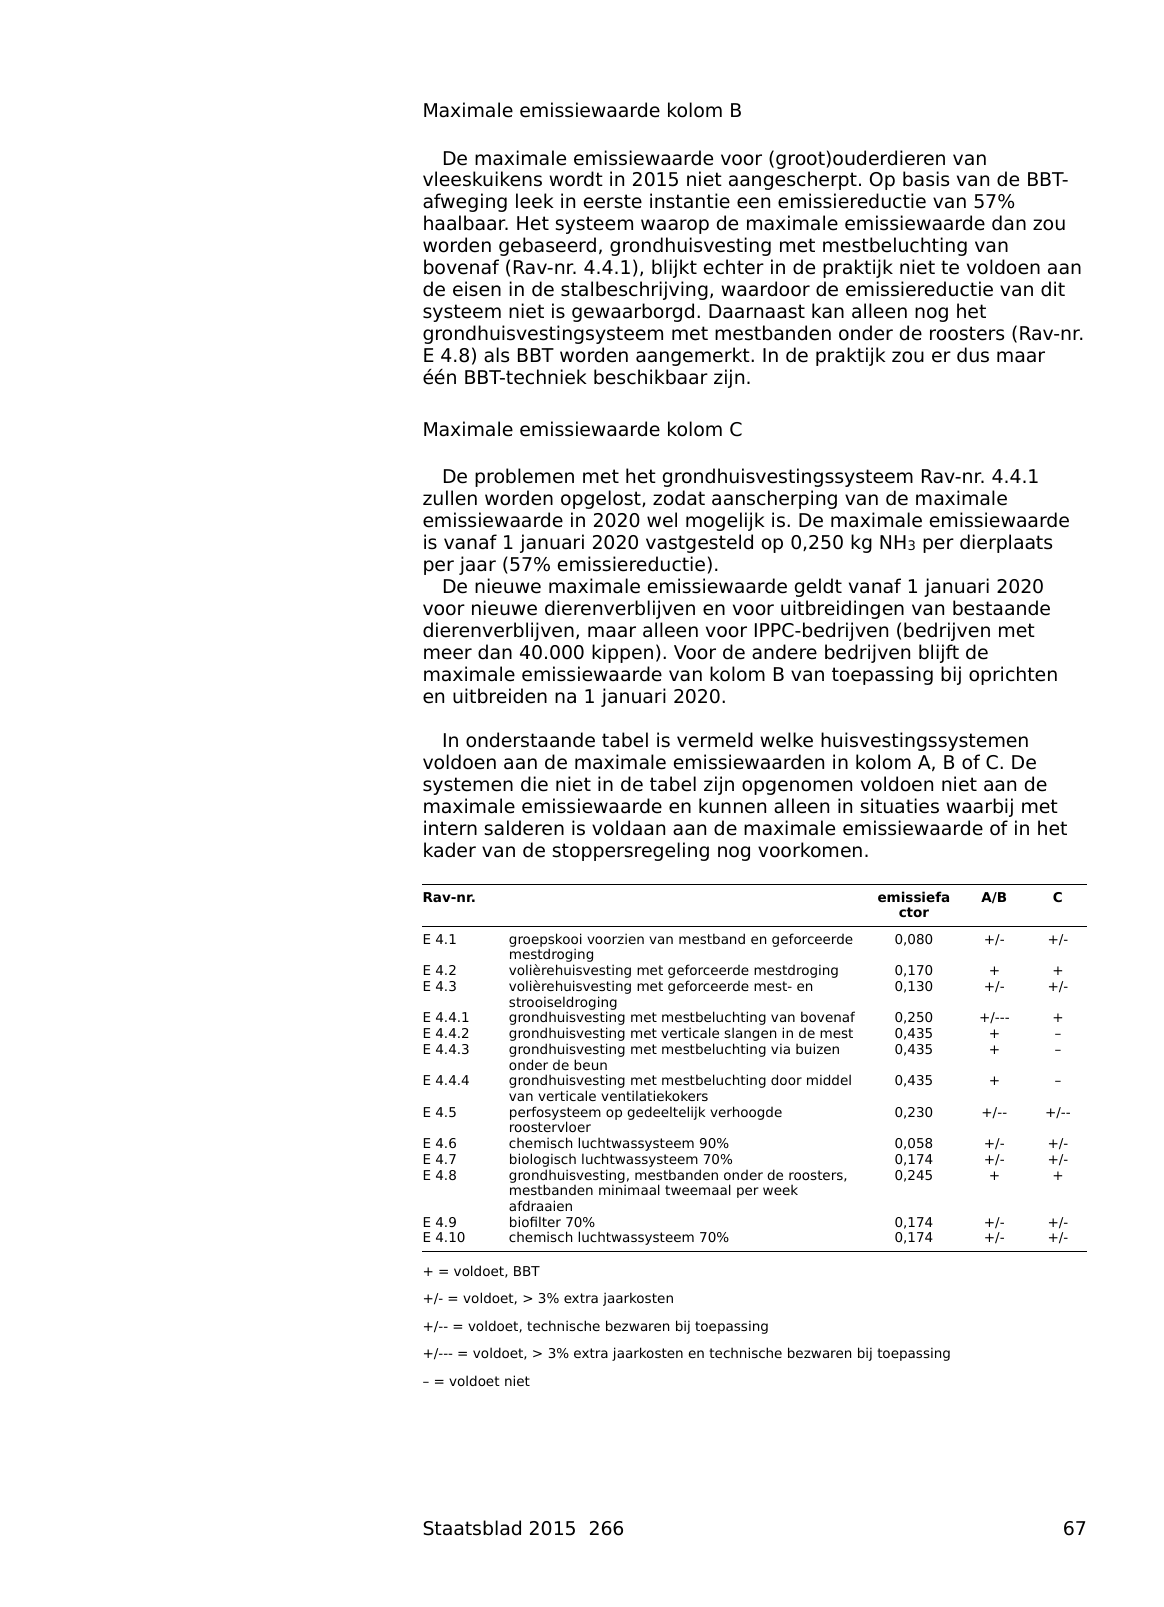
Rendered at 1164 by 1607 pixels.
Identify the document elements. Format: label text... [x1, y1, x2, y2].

table_cell +/- [1029, 1215, 1087, 1230]
table_cell 0,174 [868, 1230, 959, 1251]
table_cell + [1029, 963, 1087, 979]
table_cell + = voldoet, BBT +/- = voldoet, > 3% extra jaarkosten +/-- = voldoet, technische bezwaren bij toepassing +/--- = voldoet, > 3% extra jaarkosten en technische bezwaren bij toepassing – = voldoet niet [422, 1252, 1087, 1389]
table_cell +/- [960, 1230, 1029, 1251]
table_cell E 4.6 [422, 1136, 503, 1152]
table_cell E 4.1 [422, 927, 503, 963]
text In onderstaande tabel is vermeld welke huisvestingssystemen voldoen aan de maximale emissiewaarden in kolom A, B of C. De systemen die niet in de tabel zijn opgenomen voldoen niet aan de maximale emissiewaarde en kunnen alleen in situaties waarbij met intern salderen is voldaan aan de maximale emissiewaarde of in het kader van de stoppersregeling nog voorkomen. [422, 730, 1087, 862]
table_cell 0,435 [868, 1073, 959, 1104]
table_cell E 4.4.2 [422, 1026, 503, 1042]
table_cell volièrehuisvesting met geforceerde mestdroging [503, 963, 868, 979]
table_cell 0,174 [868, 1152, 959, 1167]
table_cell +/- [960, 927, 1029, 963]
table_cell 0,080 [868, 927, 959, 963]
table_cell chemisch luchtwassysteem 90% [503, 1136, 868, 1152]
table_cell 0,170 [868, 963, 959, 979]
table_cell +/-- [960, 1105, 1029, 1136]
table_header emissiefactor [868, 885, 959, 926]
table_cell + [960, 1042, 1029, 1073]
table_cell E 4.4.4 [422, 1073, 503, 1104]
table_cell E 4.7 [422, 1152, 503, 1167]
table_cell + [960, 1073, 1029, 1104]
table_cell + [960, 1026, 1029, 1042]
table_cell E 4.5 [422, 1105, 503, 1136]
table_cell biofilter 70% [503, 1215, 868, 1230]
table_cell grondhuisvesting met mestbeluchting door middel van verticale ventilatiekokers [503, 1073, 868, 1104]
subtitle Maximale emissiewaarde kolom B [422, 100, 1087, 122]
table_cell +/- [960, 1215, 1029, 1230]
table_cell E 4.4.1 [422, 1010, 503, 1026]
table_cell E 4.2 [422, 963, 503, 979]
table_cell grondhuisvesting met mestbeluchting van bovenaf [503, 1010, 868, 1026]
text De nieuwe maximale emissiewaarde geldt vanaf 1 januari 2020 voor nieuwe dierenverblijven en voor uitbreidingen van bestaande dierenverblijven, maar alleen voor IPPC-bedrijven (bedrijven met meer dan 40.000 kippen). Voor de andere bedrijven blijft de maximale emissiewaarde van kolom B van toepassing bij oprichten en uitbreiden na 1 januari 2020. [422, 576, 1087, 708]
table_header [503, 885, 868, 926]
table_cell grondhuisvesting met verticale slangen in de mest [503, 1026, 868, 1042]
table_cell + [960, 1168, 1029, 1214]
table_cell grondhuisvesting, mestbanden onder de roosters, mestbanden minimaal tweemaal per week afdraaien [503, 1168, 868, 1214]
table_cell +/- [960, 1136, 1029, 1152]
table_cell 0,174 [868, 1215, 959, 1230]
table_cell E 4.9 [422, 1215, 503, 1230]
table_cell + [960, 963, 1029, 979]
table_header Rav-nr. [422, 885, 503, 926]
table_cell +/- [1029, 979, 1087, 1010]
table_cell 0,230 [868, 1105, 959, 1136]
table_cell +/- [960, 979, 1029, 1010]
table_cell 0,435 [868, 1026, 959, 1042]
subtitle Maximale emissiewaarde kolom C [422, 419, 1087, 441]
table_cell E 4.10 [422, 1230, 503, 1251]
table_cell 0,058 [868, 1136, 959, 1152]
table_header A/B [960, 885, 1029, 926]
table_cell – [1029, 1073, 1087, 1104]
table_cell 0,250 [868, 1010, 959, 1026]
table_cell +/- [960, 1152, 1029, 1167]
table_cell perfosysteem op gedeeltelijk verhoogde roostervloer [503, 1105, 868, 1136]
table_cell +/- [1029, 927, 1087, 963]
table_header C [1029, 885, 1087, 926]
text De maximale emissiewaarde voor (groot)ouderdieren van vleeskuikens wordt in 2015 niet aangescherpt. Op basis van de BBT-afweging leek in eerste instantie een emissiereductie van 57% haalbaar. Het systeem waarop de maximale emissiewaarde dan zou worden gebaseerd, grondhuisvesting met mestbeluchting van bovenaf (Rav-nr. 4.4.1), blijkt echter in de praktijk niet te voldoen aan de eisen in de stalbeschrijving, waardoor de emissiereductie van dit systeem niet is gewaarborgd. Daarnaast kan alleen nog het grondhuisvestingsysteem met mestbanden onder de roosters (Rav-nr. E 4.8) als BBT worden aangemerkt. In de praktijk zou er dus maar één BBT-techniek beschikbaar zijn. [422, 147, 1087, 389]
table_cell groepskooi voorzien van mestband en geforceerde mestdroging [503, 927, 868, 963]
table_cell + [1029, 1168, 1087, 1214]
table_cell – [1029, 1042, 1087, 1073]
table_cell 0,245 [868, 1168, 959, 1214]
table_cell chemisch luchtwassysteem 70% [503, 1230, 868, 1251]
table_cell grondhuisvesting met mestbeluchting via buizen onder de beun [503, 1042, 868, 1073]
table_cell E 4.3 [422, 979, 503, 1010]
table_cell +/- [1029, 1230, 1087, 1251]
table_cell + [1029, 1010, 1087, 1026]
table_cell volièrehuisvesting met geforceerde mest- en strooiseldroging [503, 979, 868, 1010]
table_cell biologisch luchtwassysteem 70% [503, 1152, 868, 1167]
table_cell +/- [1029, 1136, 1087, 1152]
text De problemen met het grondhuisvestingssysteem Rav-nr. 4.4.1 zullen worden opgelost, zodat aanscherping van de maximale emissiewaarde in 2020 wel mogelijk is. De maximale emissiewaarde is vanaf 1 januari 2020 vastgesteld op 0,250 kg NH3 per dierplaats per jaar (57% emissiereductie). [422, 466, 1087, 576]
table_cell 0,435 [868, 1042, 959, 1073]
table_cell +/--- [960, 1010, 1029, 1026]
table_cell +/-- [1029, 1105, 1087, 1136]
table_cell E 4.4.3 [422, 1042, 503, 1073]
table_cell 0,130 [868, 979, 959, 1010]
table_cell +/- [1029, 1152, 1087, 1167]
table_cell E 4.8 [422, 1168, 503, 1214]
table_cell – [1029, 1026, 1087, 1042]
